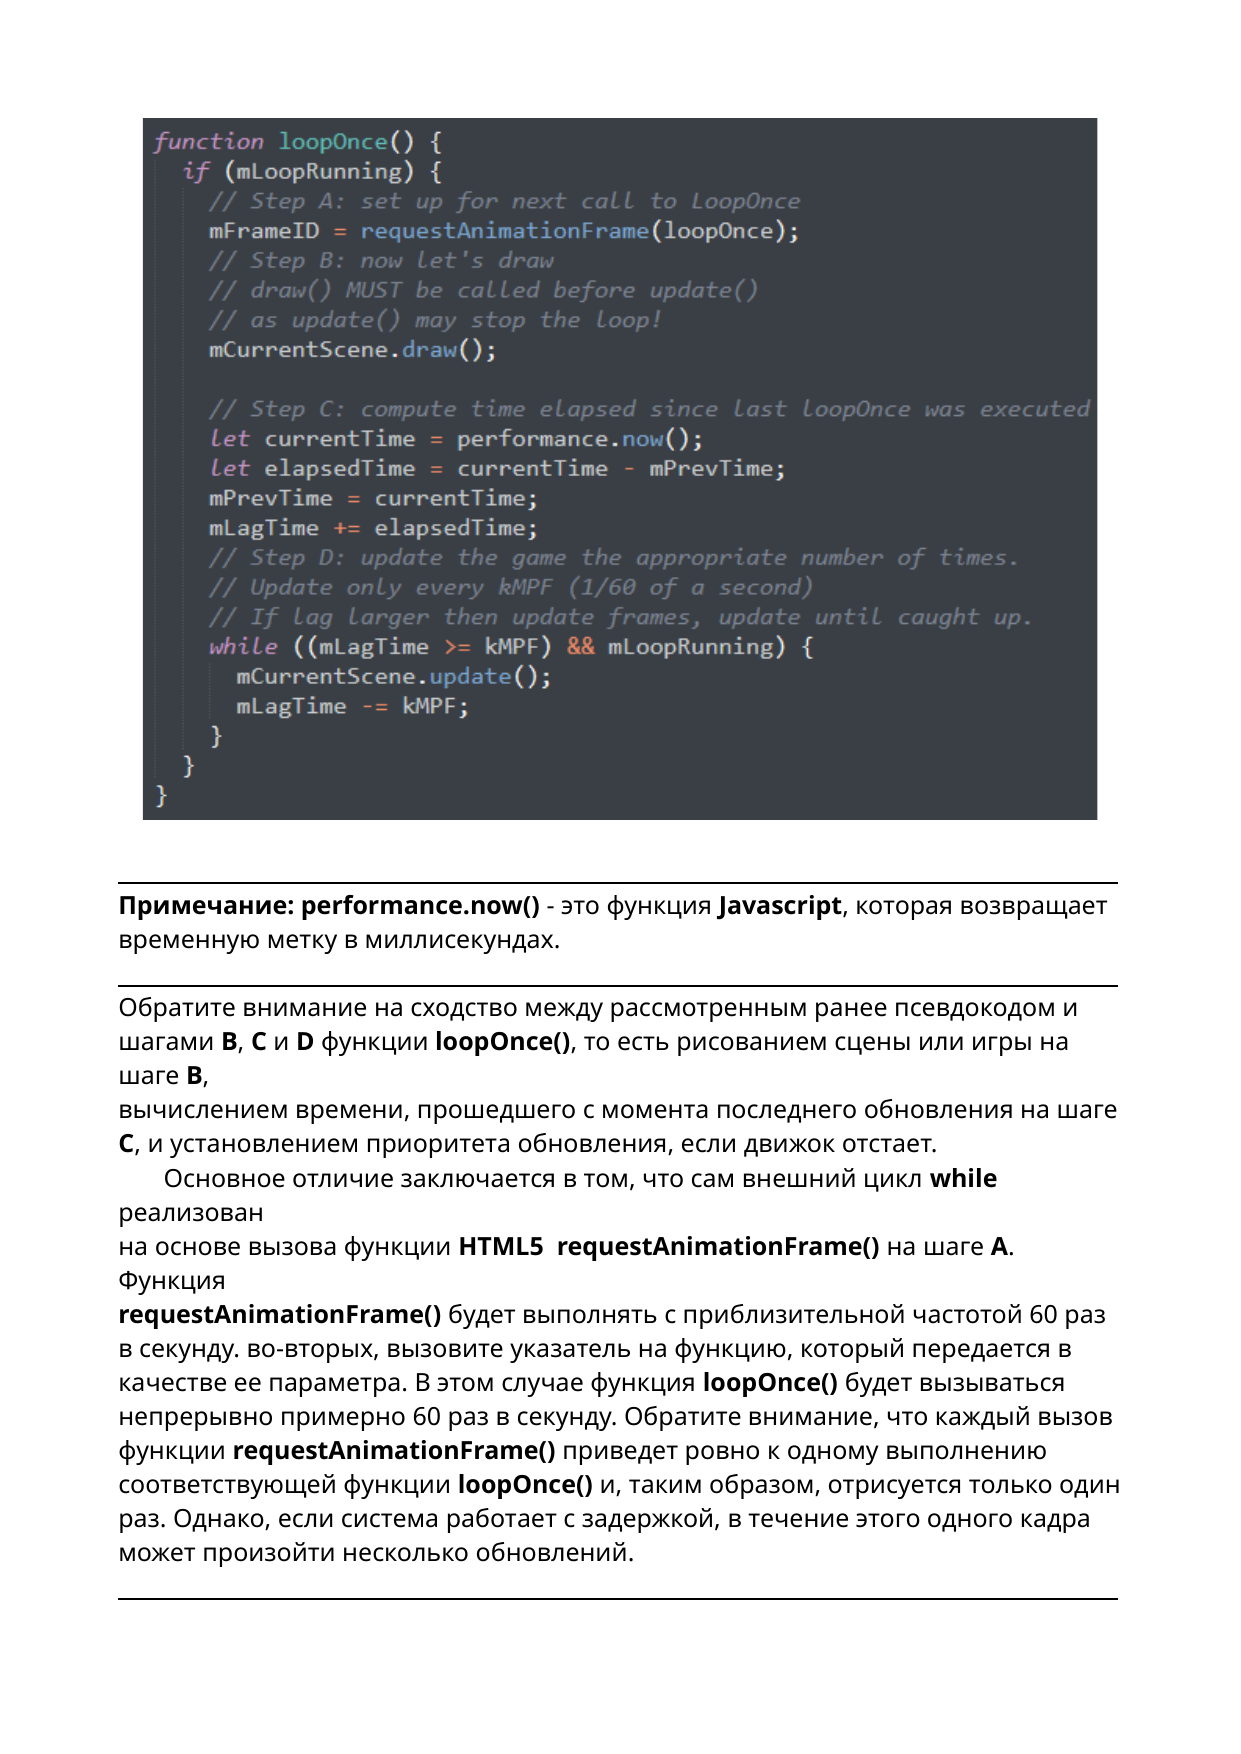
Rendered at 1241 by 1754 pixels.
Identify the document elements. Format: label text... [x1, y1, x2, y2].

text вычислением времени, прошедшего с момента последнего обновления на шаге C, и установлением приоритета обновления, если движок отстает. [118, 1092, 1122, 1160]
text Обратите внимание на сходство между рассмотренным ранее псевдокодом и шагами B, C и D функции loopOnce(), то есть рисованием сцены или игры на шаге B, [118, 990, 1122, 1092]
text requestAnimationFrame() будет выполнять с приблизительной частотой 60 раз в секунду. во-вторых, вызовите указатель на функцию, который передается в качестве ее параметра. В этом случае функция loopOnce() будет вызываться непрерывно примерно 60 раз в секунду. Обратите внимание, что каждый вызов функции requestAnimationFrame() приведет ровно к одному выполнению соответствующей функции loopOnce() и, таким образом, отрисуется только один раз. Однако, если система работает с задержкой, в течение этого одного кадра может произойти несколько обновлений. [118, 1296, 1122, 1569]
text Основное отличие заключается в том, что сам внешний цикл while реализован [118, 1160, 1122, 1228]
text Примечание: performance.now() - это функция Javascript, которая возвращает временную метку в миллисекундах. [118, 888, 1122, 956]
picture [142, 118, 1098, 820]
text на основе вызова функции HTML5 requestAnimationFrame() на шаге A. Функция [118, 1228, 1122, 1296]
